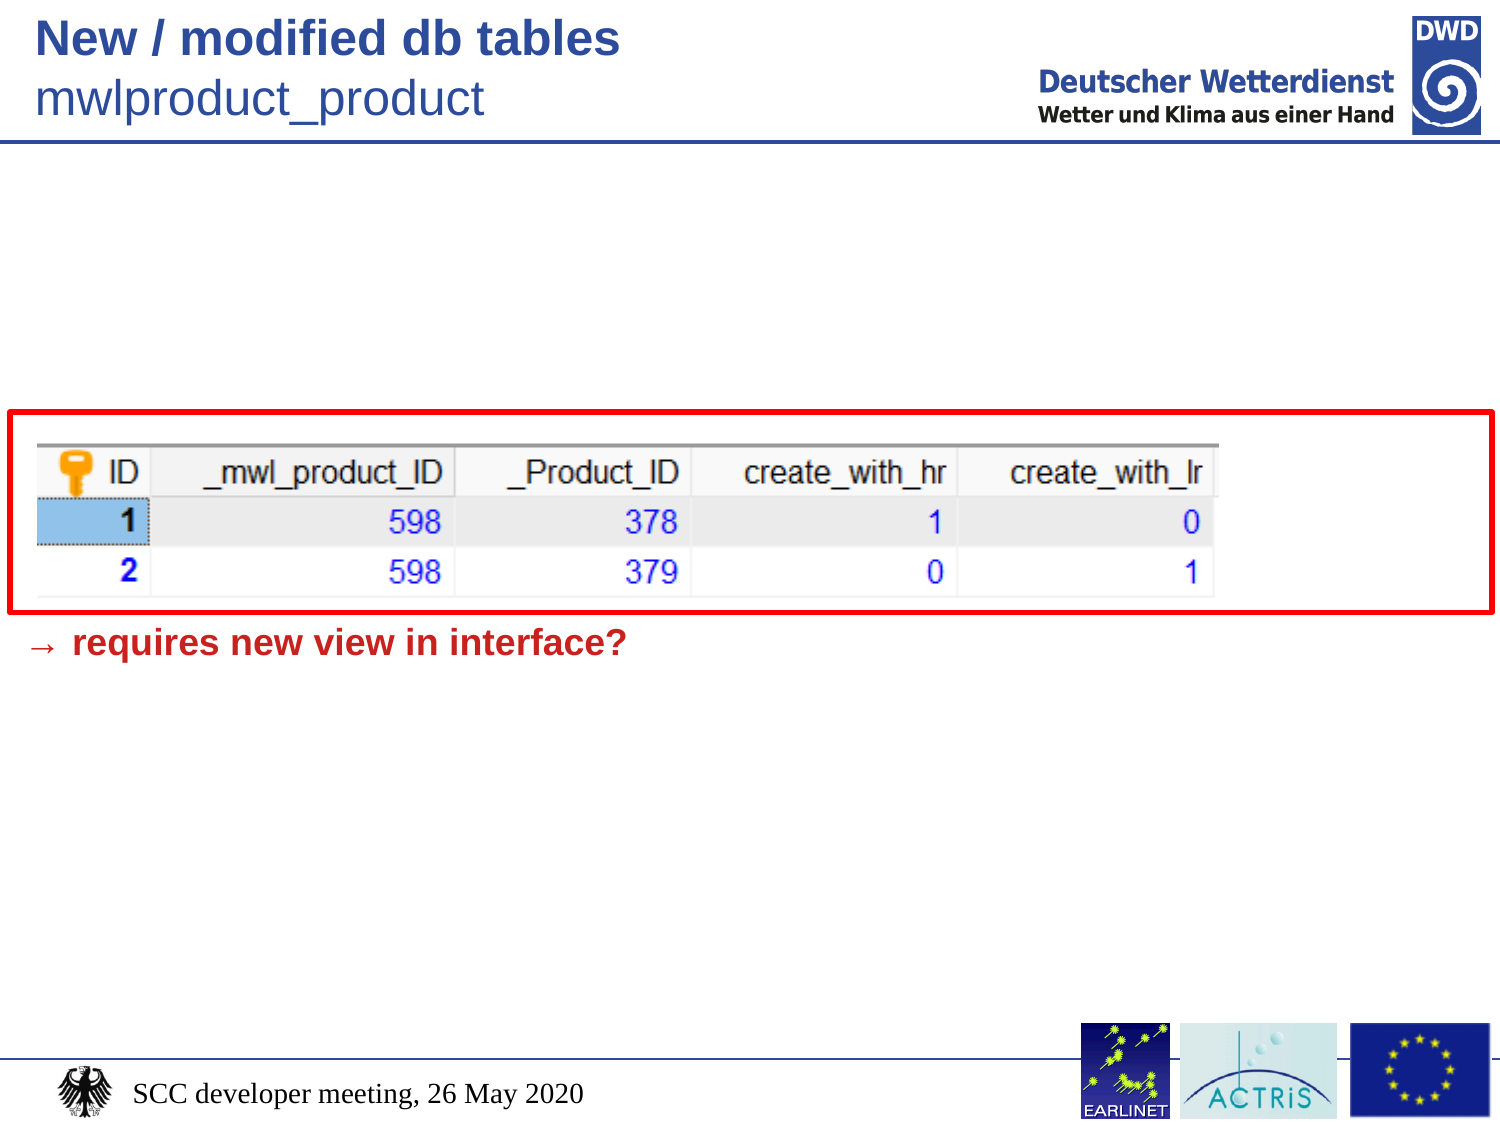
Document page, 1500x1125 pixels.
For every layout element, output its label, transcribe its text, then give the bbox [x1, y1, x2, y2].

picture [1038, 16, 1481, 135]
picture [37, 440, 1219, 598]
text_box → requires new view in interface? [9, 610, 692, 716]
text_box New / modified db tables mwlproduct_product [20, 0, 988, 134]
picture [1350, 1023, 1492, 1119]
picture [1081, 1023, 1170, 1119]
picture [1180, 1023, 1337, 1119]
picture [55, 1064, 114, 1119]
